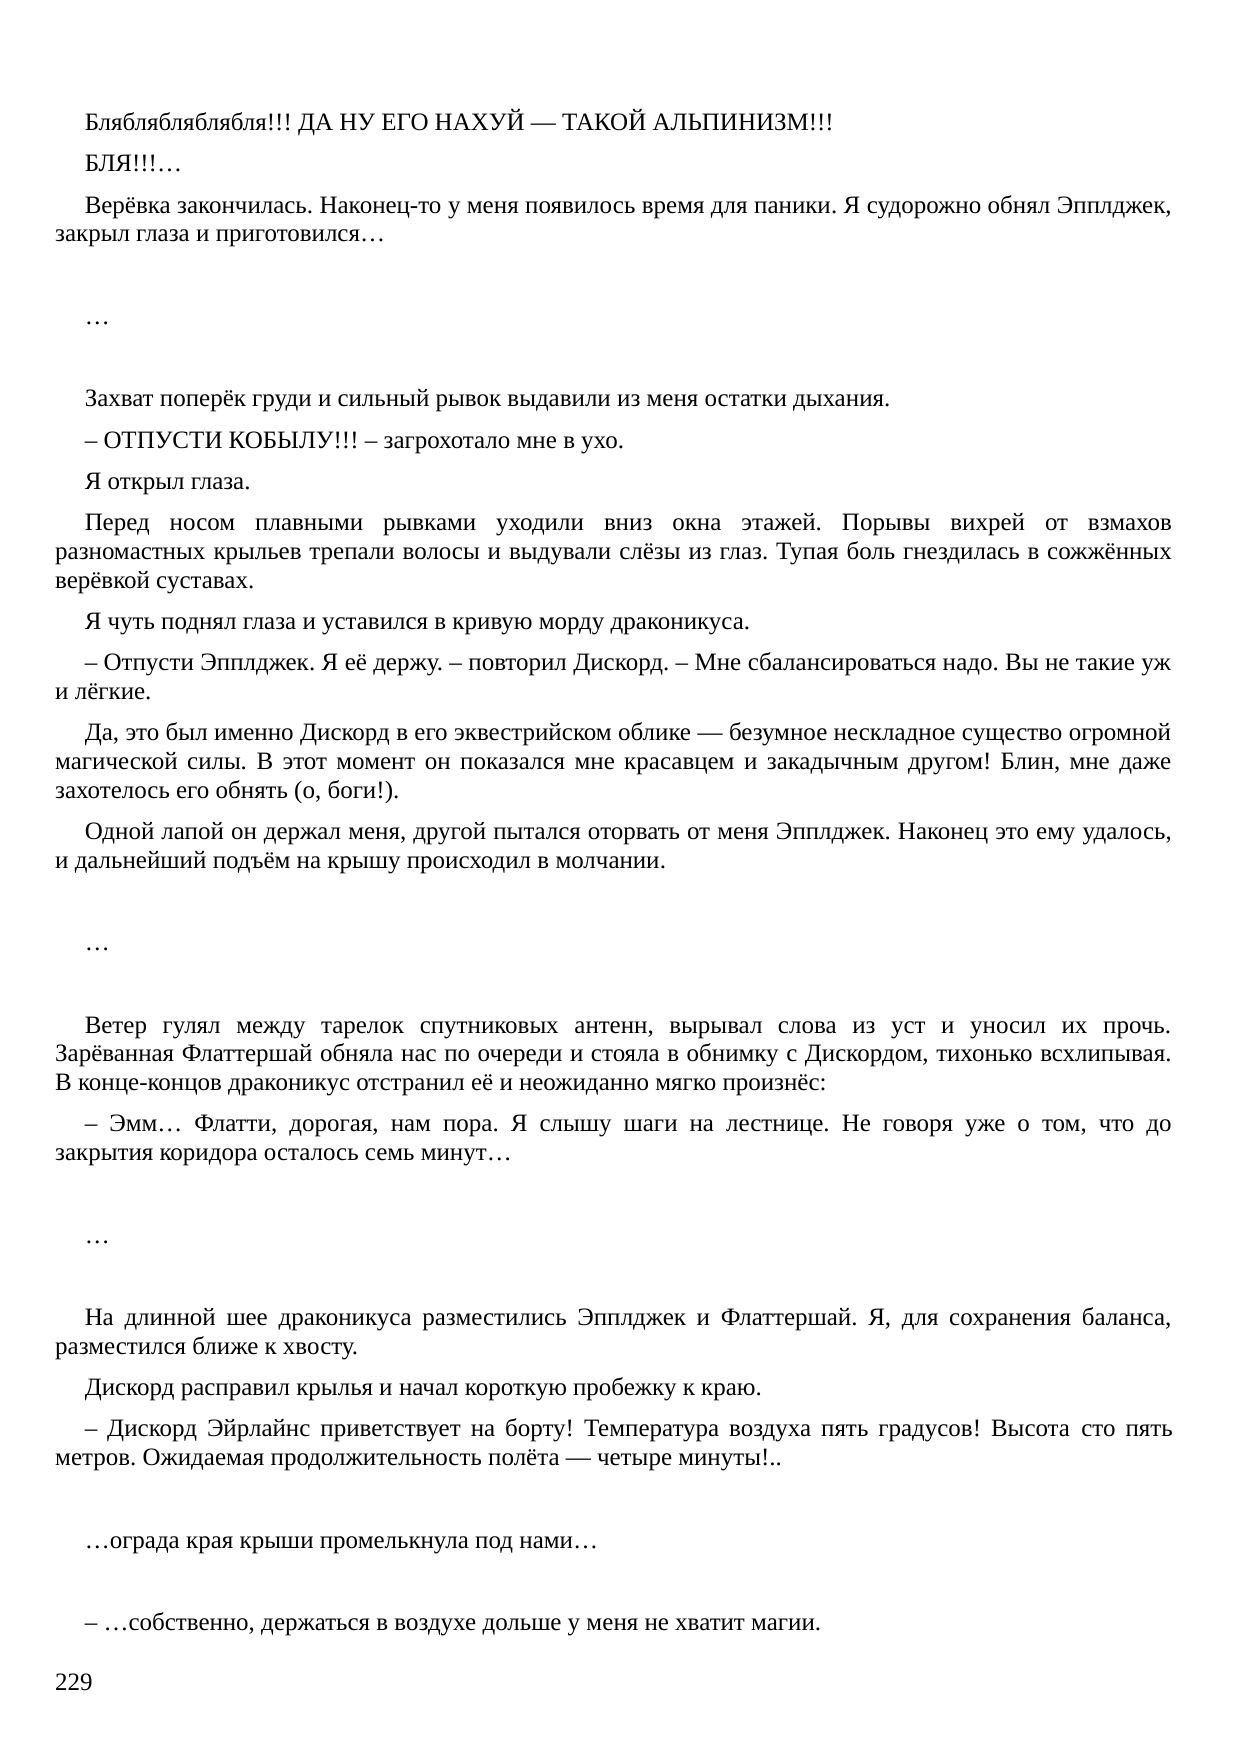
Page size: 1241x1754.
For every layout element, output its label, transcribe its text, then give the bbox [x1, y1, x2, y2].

text – Дискорд Эйрлайнс приветствует на борту! Температура воздуха пять градусов! Высота сто пять метров. Ожидаемая продолжительность полёта — четыре минуты!.. [55, 1413, 1173, 1471]
text … [55, 927, 1173, 956]
text … [55, 301, 1173, 330]
text Да, это был именно Дискорд в его эквестрийском облике — безумное нескладное существо огромной магической силы. В этот момент он показался мне красавцем и закадычным другом! Блин, мне даже захотелось его обнять (о, боги!). [55, 717, 1173, 803]
text … [55, 1220, 1173, 1248]
text Перед носом плавными рывками уходили вниз окна этажей. Порывы вихрей от взмахов разномастных крыльев трепали волосы и выдували слёзы из глаз. Тупая боль гнездилась в сожжённых верёвкой суставах. [55, 507, 1173, 593]
text Я открыл глаза. [55, 466, 1173, 495]
text – Эмм… Флатти, дорогая, нам пора. Я слышу шаги на лестнице. Не говоря уже о том, что до закрытия коридора осталось семь минут… [55, 1108, 1173, 1166]
text – …собственно, держаться в воздухе дольше у меня не хватит магии. [55, 1607, 1173, 1636]
text Дискорд расправил крылья и начал короткую пробежку к краю. [55, 1372, 1173, 1401]
text Я чуть поднял глаза и уставился в кривую морду драконикуса. [55, 606, 1173, 635]
text Ветер гулял между тарелок спутниковых антенн, вырывал слова из уст и уносил их прочь. Зарёванная Флаттершай обняла нас по очереди и стояла в обнимку с Дискордом, тихонько всхлипывая. В конце-концов драконикус отстранил её и неожиданно мягко произнёс: [55, 1010, 1173, 1096]
text Бляблябляблябля!!! ДА НУ ЕГО НАХУЙ — ТАКОЙ АЛЬПИНИЗМ!!! [55, 107, 1173, 136]
text Захват поперёк груди и сильный рывок выдавили из меня остатки дыхания. [55, 383, 1173, 412]
text На длинной шее драконикуса разместились Эпплджек и Флаттершай. Я, для сохранения баланса, разместился ближе к хвосту. [55, 1302, 1173, 1360]
text БЛЯ!!!… [55, 148, 1173, 177]
text – ОТПУСТИ КОБЫЛУ!!! – загрохотало мне в ухо. [55, 425, 1173, 453]
text …ограда края крыши промелькнула под нами… [55, 1525, 1173, 1553]
text Одной лапой он держал меня, другой пытался оторвать от меня Эпплджек. Наконец это ему удалось, и дальнейший подъём на крышу происходил в молчании. [55, 816, 1173, 873]
text – Отпусти Эпплджек. Я её держу. – повторил Дискорд. – Мне сбалансироваться надо. Вы не такие уж и лёгкие. [55, 647, 1173, 705]
text Верёвка закончилась. Наконец-то у меня появилось время для паники. Я судорожно обнял Эпплджек, закрыл глаза и приготовился… [55, 190, 1173, 247]
